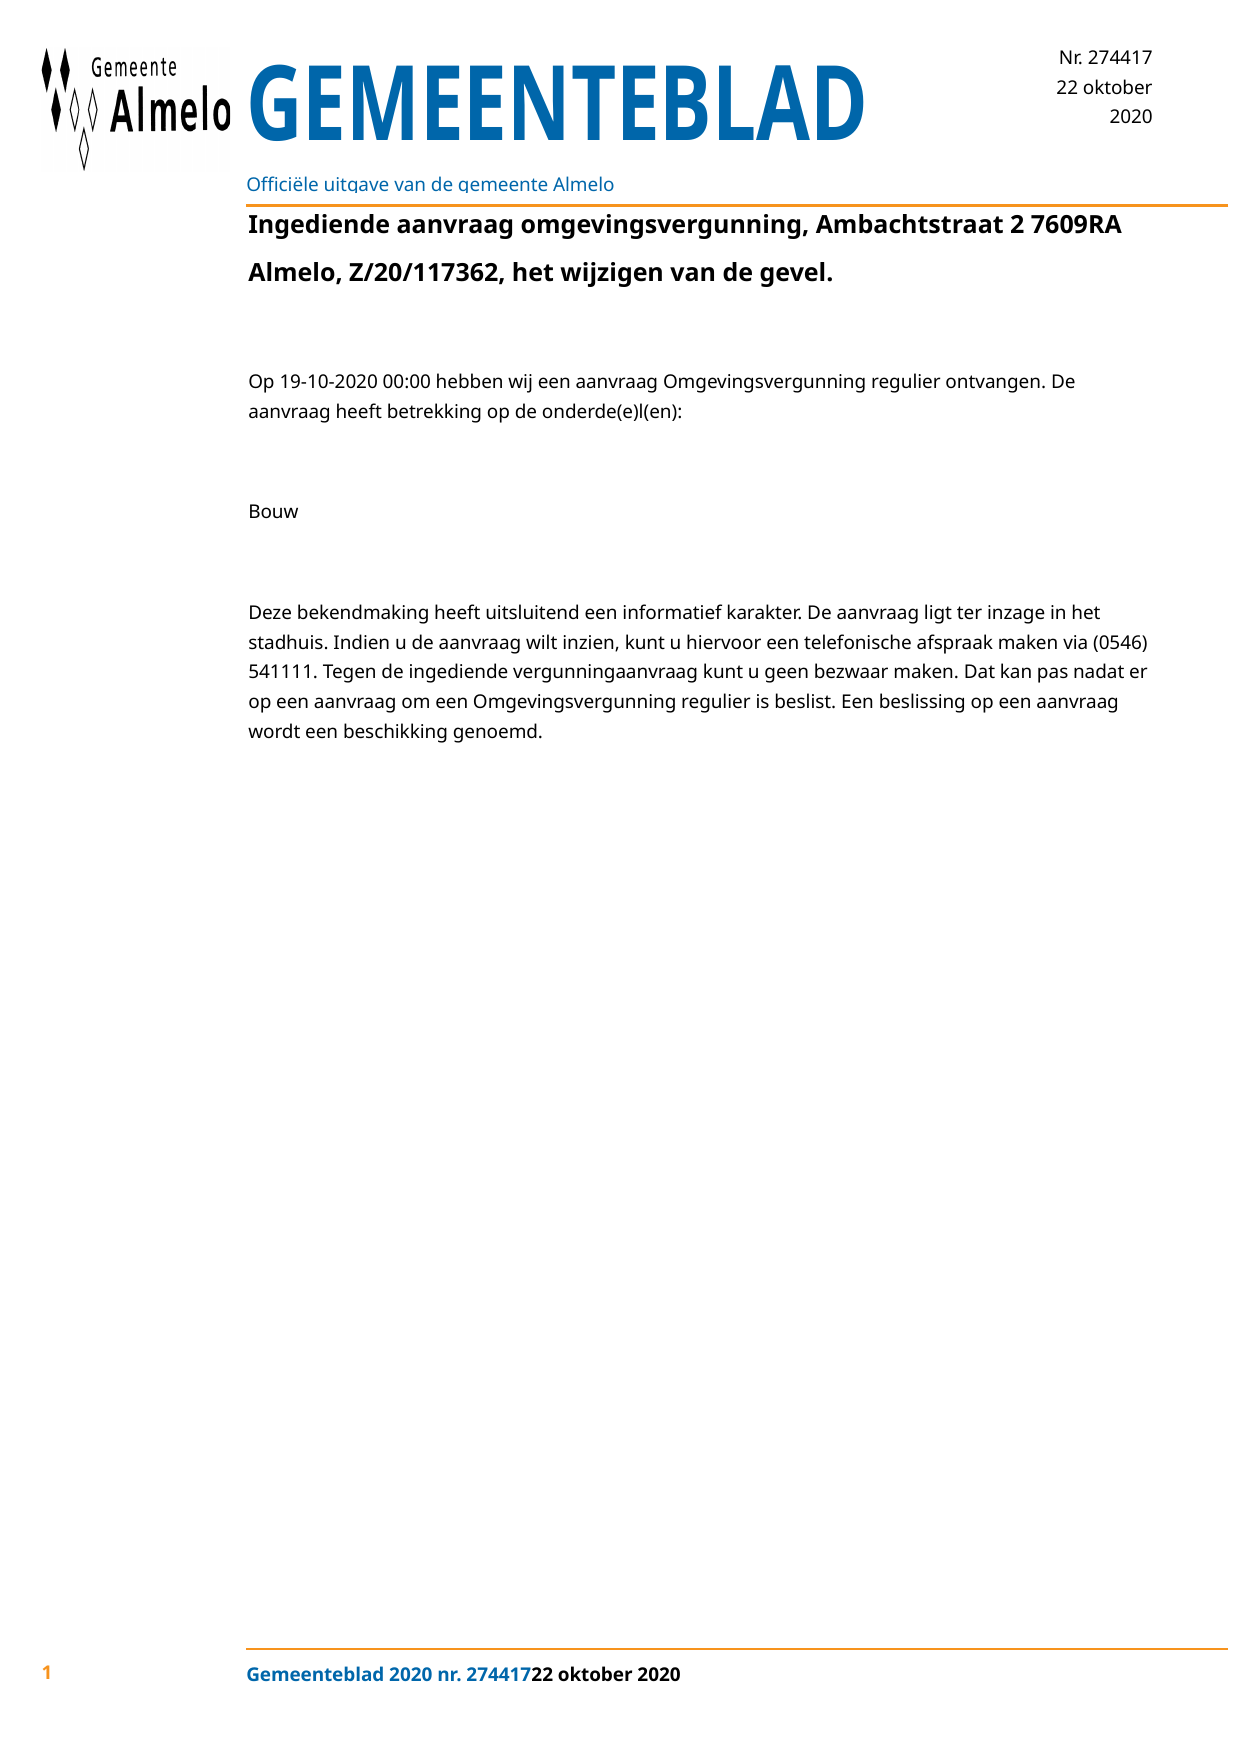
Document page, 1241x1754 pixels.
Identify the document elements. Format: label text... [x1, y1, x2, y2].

text Ingediende aanvraag omgevingsvergunning, Ambachtstraat 2 7609RA Almelo, Z/20/117362, het wijzigen van de gevel. [248, 207, 1152, 288]
text Op 19-10-2020 00:00 hebben wij een aanvraag Omgevingsvergunning regulier ontvangen. De aanvraag heeft betrekking op de onderde(e)l(en): [248, 368, 1152, 424]
text Bouw [248, 499, 1152, 524]
text Deze bekendmaking heeft uitsluitend een informatief karakter. De aanvraag ligt ter inzage in het stadhuis. Indien u de aanvraag wilt inzien, kunt u hiervoor een telefonische afspraak maken via (0546) 541111. Tegen de ingediende vergunningaanvraag kunt u geen bezwaar maken. Dat kan pas nadat er op een aanvraag om een Omgevingsvergunning regulier is beslist. Een beslissing op een aanvraag wordt een beschikking genoemd. [248, 599, 1152, 744]
picture [41, 47, 231, 172]
